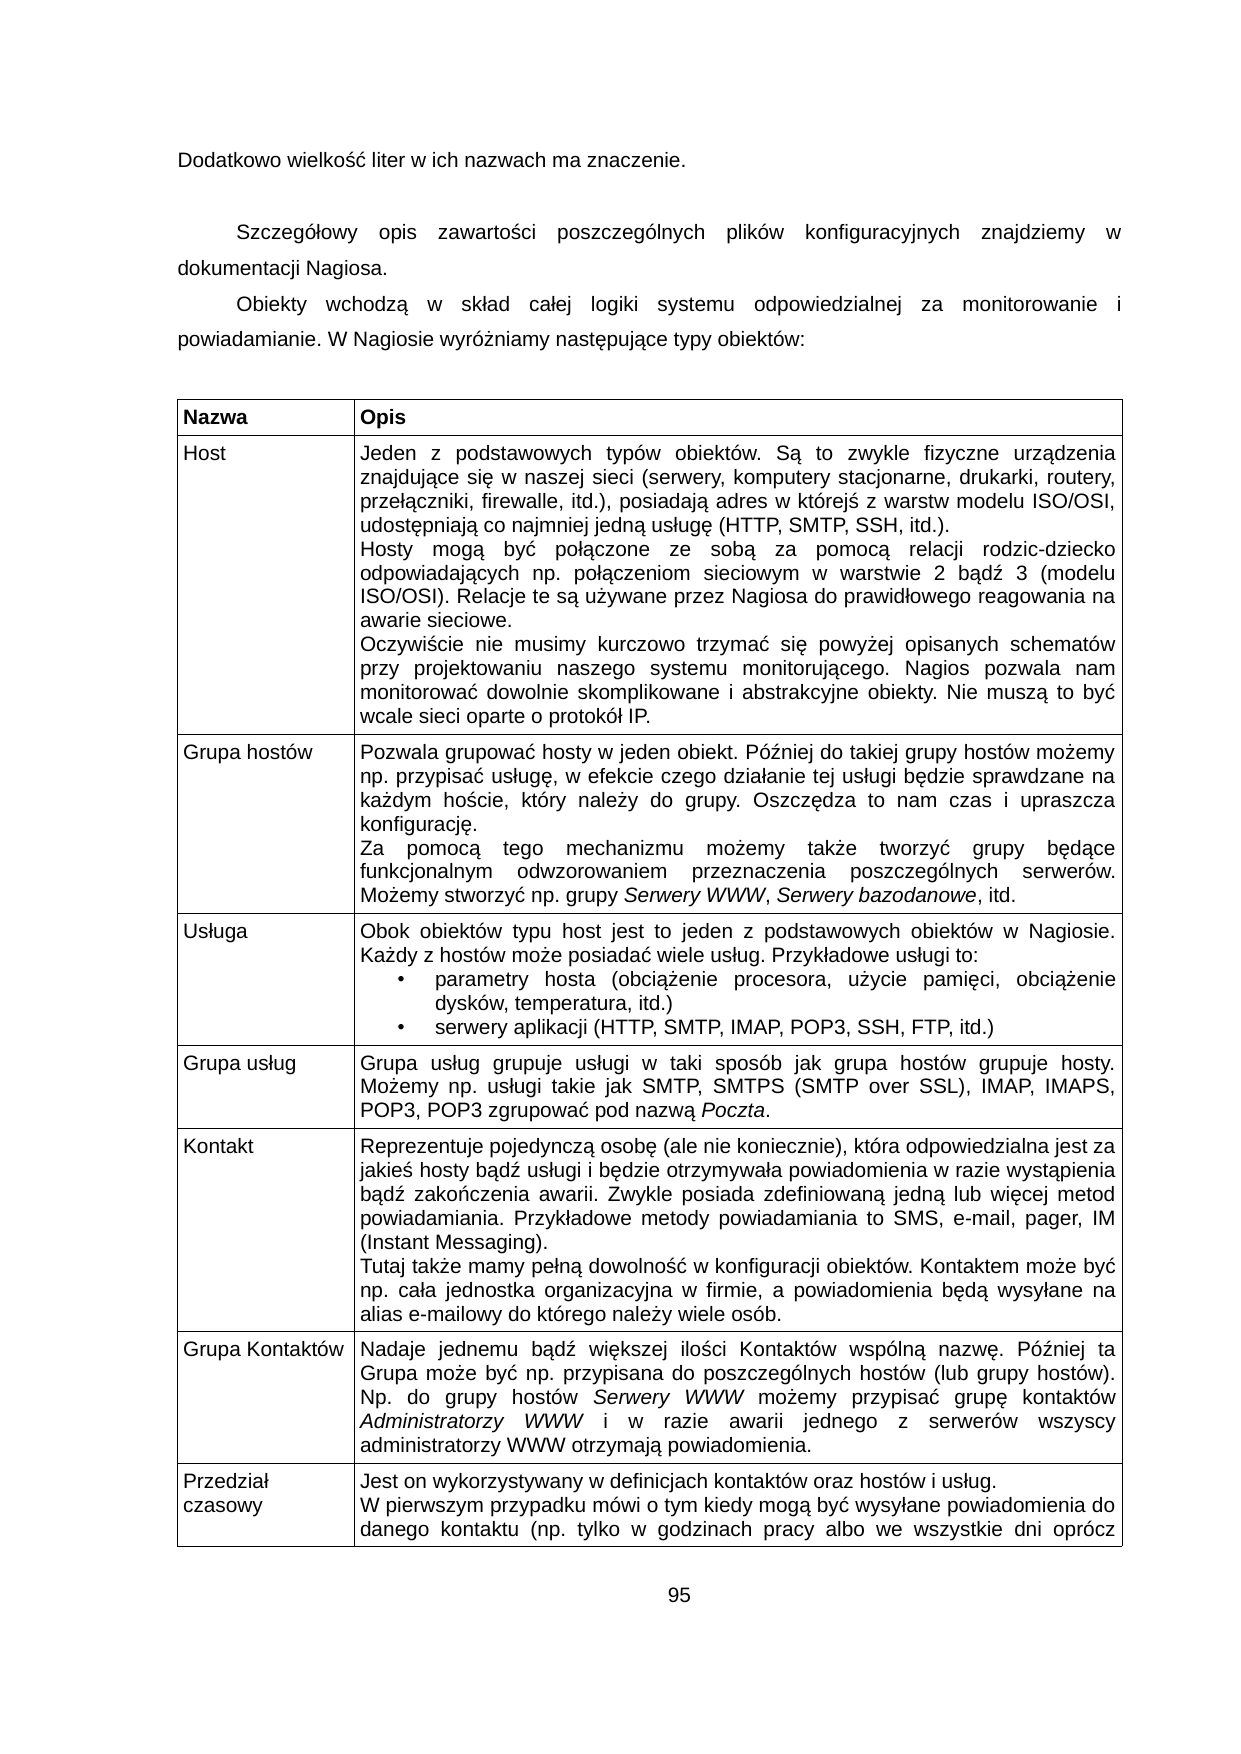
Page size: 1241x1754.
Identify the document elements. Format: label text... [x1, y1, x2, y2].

table_header Opis [355, 400, 1122, 435]
table_cell Reprezentuje pojedynczą osobę (ale nie koniecznie), która odpowiedzialna jest za jakieś hosty bądź usługi i będzie otrzymywała powiadomienia w razie wystąpienia bądź zakończenia awarii. Zwykle posiada zdefiniowaną jedną lub więcej metod powiadamiania. Przykładowe metody powiadamiania to SMS, e-mail, pager, IM (Instant Messaging). Tutaj także mamy pełną dowolność w konfiguracji obiektów. Kontaktem może być np. cała jednostka organizacyjna w firmie, a powiadomienia będą wysyłane na alias e-mailowy do którego należy wiele osób. [355, 1129, 1122, 1331]
table_cell Kontakt [178, 1129, 354, 1331]
text Dodatkowo wielkość liter w ich nazwach ma znaczenie. [177, 148, 1122, 172]
table_cell Przedział czasowy [178, 1464, 354, 1546]
table_header Nazwa [178, 400, 354, 435]
table_cell Grupa hostów [178, 735, 354, 913]
table_cell Host [178, 436, 354, 734]
text Szczegółowy opis zawartości poszczególnych plików konfiguracyjnych znajdziemy w dokumentacji Nagiosa. [177, 219, 1122, 279]
table_cell Obok obiektów typu host jest to jeden z podstawowych obiektów w Nagiosie. Każdy z hostów może posiadać wiele usług. Przykładowe usługi to: parametry hosta (obciążenie procesora, użycie pamięci, obciążenie dysków, temperatura, itd.) serwery aplikacji (HTTP, SMTP, IMAP, POP3, SSH, FTP, itd.) [355, 914, 1122, 1044]
table_cell Grupa usług [178, 1046, 354, 1128]
table_cell Grupa usług grupuje usługi w taki sposób jak grupa hostów grupuje hosty. Możemy np. usługi takie jak SMTP, SMTPS (SMTP over SSL), IMAP, IMAPS, POP3, POP3 zgrupować pod nazwą Poczta. [355, 1046, 1122, 1128]
table_cell Grupa Kontaktów [178, 1332, 354, 1463]
table_cell Jest on wykorzystywany w definicjach kontaktów oraz hostów i usług. W pierwszym przypadku mówi o tym kiedy mogą być wysyłane powiadomienia do danego kontaktu (np. tylko w godzinach pracy albo we wszystkie dni oprócz [355, 1464, 1122, 1546]
table_cell Pozwala grupować hosty w jeden obiekt. Później do takiej grupy hostów możemy np. przypisać usługę, w efekcie czego działanie tej usługi będzie sprawdzane na każdym hoście, który należy do grupy. Oszczędza to nam czas i upraszcza konfigurację. Za pomocą tego mechanizmu możemy także tworzyć grupy będące funkcjonalnym odwzorowaniem przeznaczenia poszczególnych serwerów. Możemy stworzyć np. grupy Serwery WWW, Serwery bazodanowe, itd. [355, 735, 1122, 913]
text Obiekty wchodzą w skład całej logiki systemu odpowiedzialnej za monitorowanie i powiadamianie. W Nagiosie wyróżniamy następujące typy obiektów: [177, 291, 1122, 351]
table_cell Nadaje jednemu bądź większej ilości Kontaktów wspólną nazwę. Później ta Grupa może być np. przypisana do poszczególnych hostów (lub grupy hostów). Np. do grupy hostów Serwery WWW możemy przypisać grupę kontaktów Administratorzy WWW i w razie awarii jednego z serwerów wszyscy administratorzy WWW otrzymają powiadomienia. [355, 1332, 1122, 1463]
table_cell Usługa [178, 914, 354, 1044]
table_cell Jeden z podstawowych typów obiektów. Są to zwykle fizyczne urządzenia znajdujące się w naszej sieci (serwery, komputery stacjonarne, drukarki, routery, przełączniki, firewalle, itd.), posiadają adres w którejś z warstw modelu ISO/OSI, udostępniają co najmniej jedną usługę (HTTP, SMTP, SSH, itd.). Hosty mogą być połączone ze sobą za pomocą relacji rodzic-dziecko odpowiadających np. połączeniom sieciowym w warstwie 2 bądź 3 (modelu ISO/OSI). Relacje te są używane przez Nagiosa do prawidłowego reagowania na awarie sieciowe. Oczywiście nie musimy kurczowo trzymać się powyżej opisanych schematów przy projektowaniu naszego systemu monitorującego. Nagios pozwala nam monitorować dowolnie skomplikowane i abstrakcyjne obiekty. Nie muszą to być wcale sieci oparte o protokół IP. [355, 436, 1122, 734]
